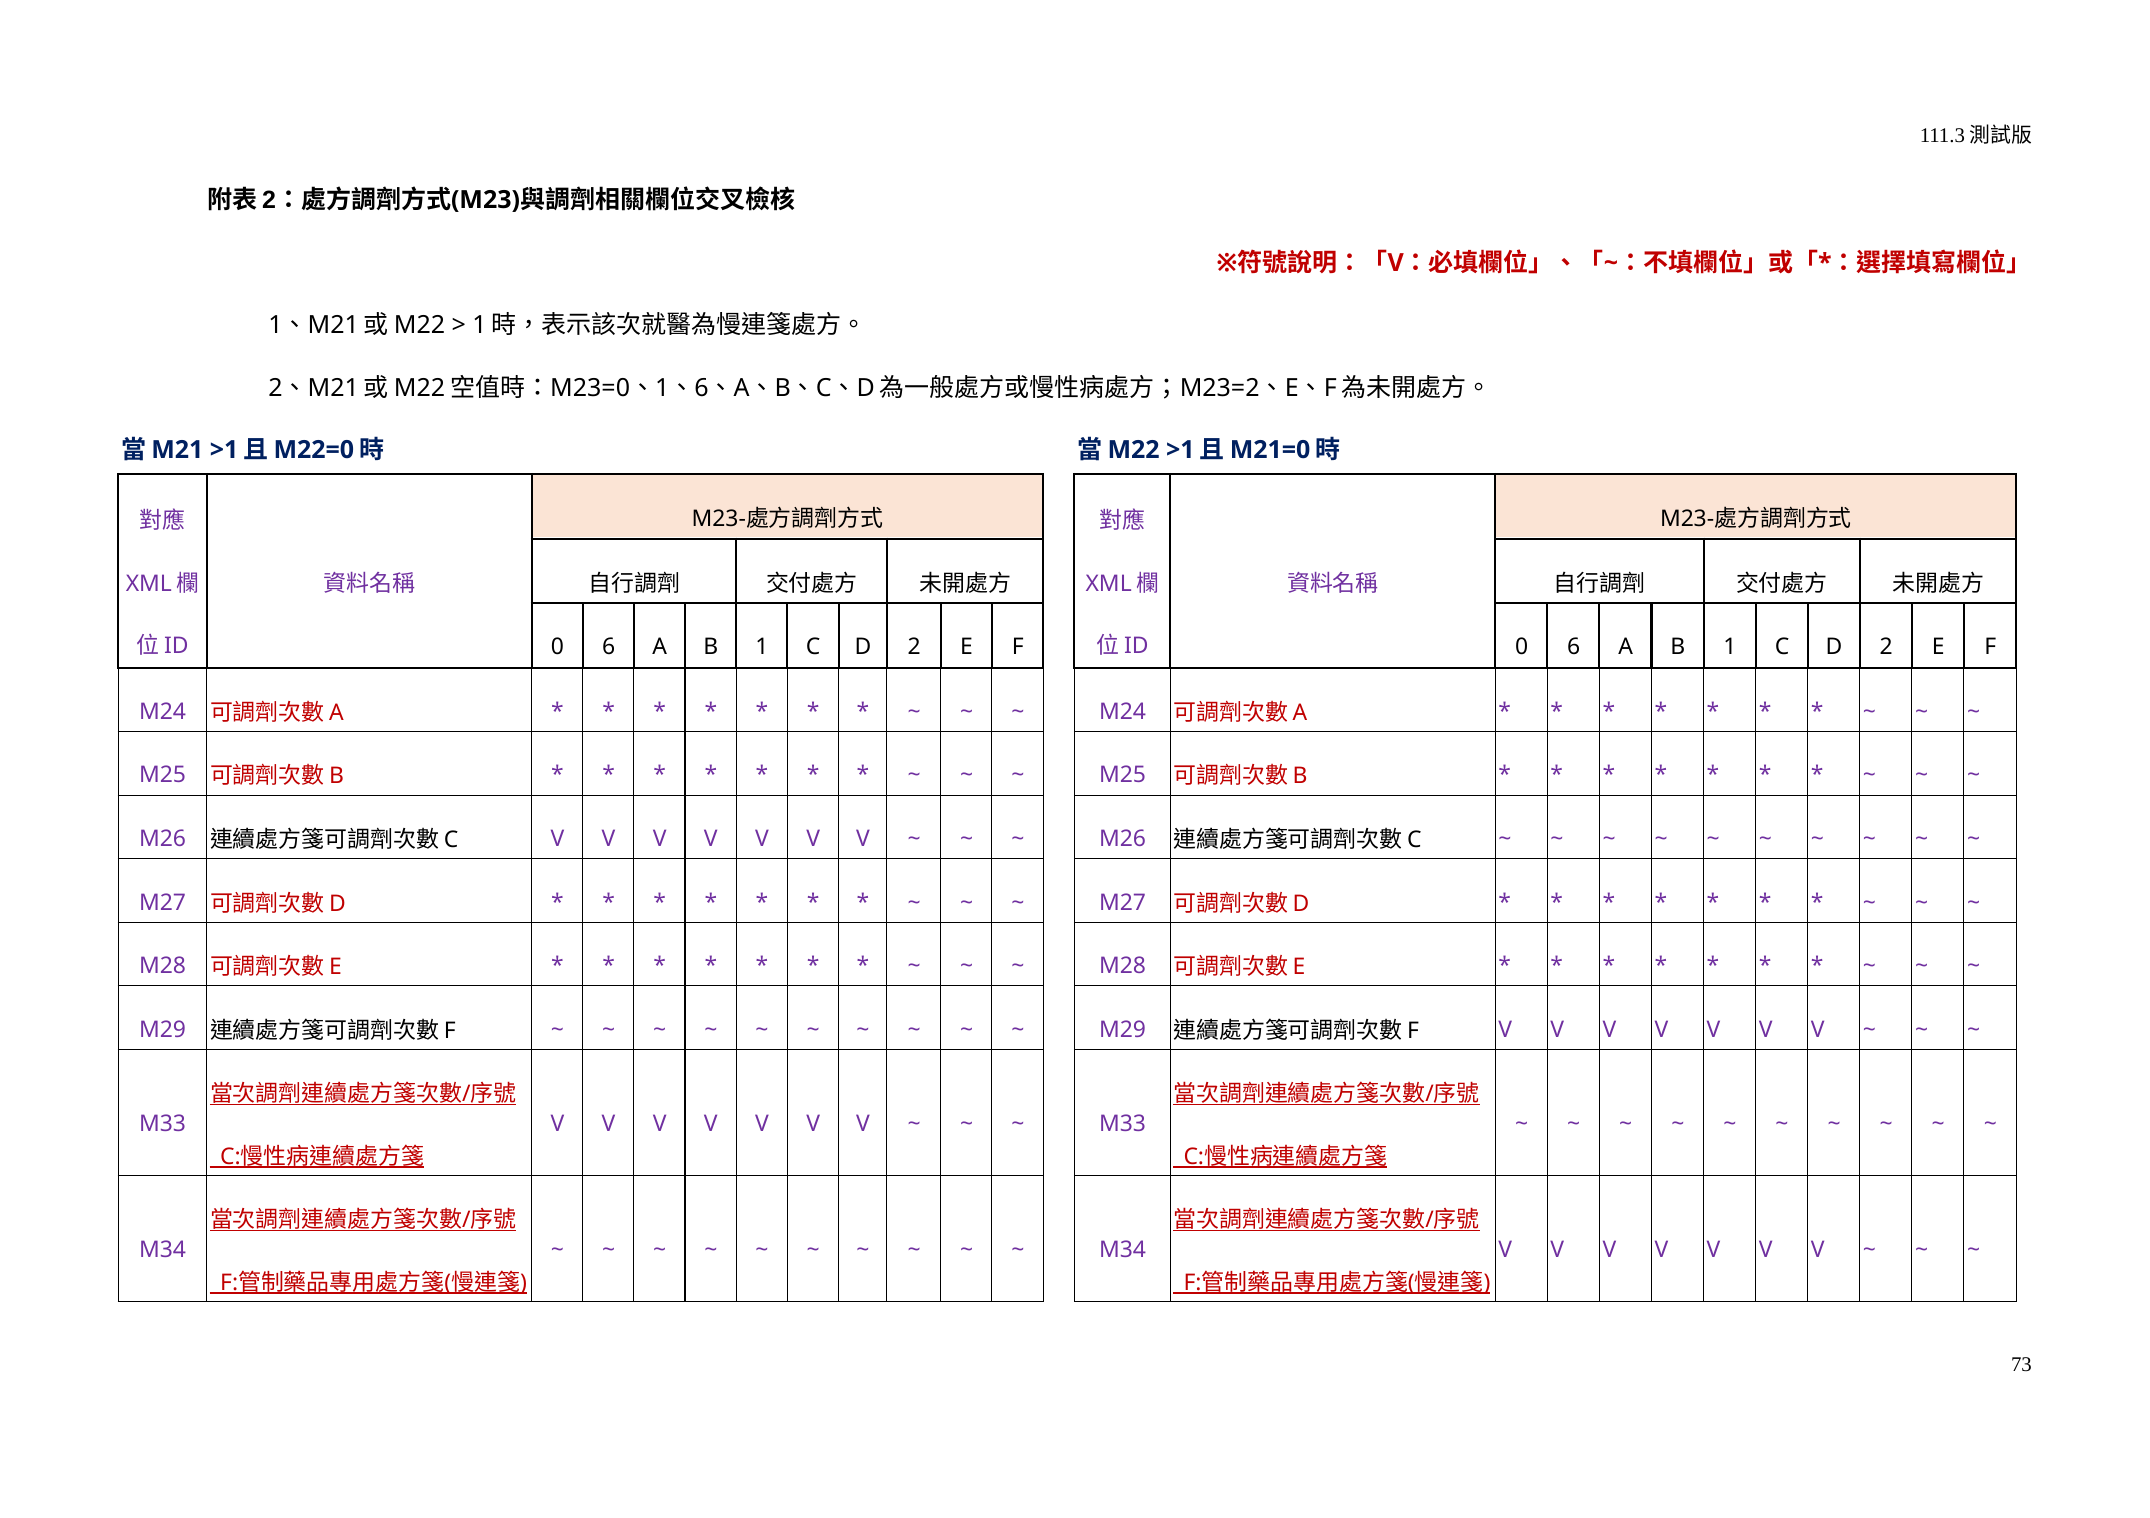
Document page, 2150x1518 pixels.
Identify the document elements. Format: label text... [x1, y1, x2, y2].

table_cell * [839, 732, 886, 795]
table_cell M27 [119, 859, 206, 922]
table_cell ~ [686, 986, 736, 1049]
table_cell M34 [1075, 1176, 1170, 1301]
table_cell [1044, 1175, 1074, 1301]
table_cell ~ [583, 1176, 633, 1301]
table_cell 可調劑次數E [1171, 923, 1495, 985]
table_cell M29 [119, 986, 206, 1049]
table_cell * [532, 732, 582, 795]
table_cell ~ [1912, 732, 1963, 795]
table_cell V [1704, 1176, 1755, 1301]
table_cell * [1704, 732, 1755, 795]
table_cell * [532, 859, 582, 922]
table_cell ~ [1860, 923, 1911, 985]
table_cell V [839, 796, 886, 858]
table_cell 6 [584, 604, 633, 667]
table_cell ~ [1912, 1176, 1963, 1301]
table_cell V [583, 1050, 633, 1175]
table_cell 自行調劑 [533, 540, 735, 602]
table_cell ~ [941, 1050, 991, 1175]
table_cell A [1600, 604, 1650, 667]
table_cell ~ [1964, 923, 2016, 985]
table_cell ~ [1912, 796, 1963, 858]
table_cell * [1808, 923, 1859, 985]
table_cell 對應XML欄位ID [119, 475, 206, 667]
table_cell * [532, 923, 582, 985]
table_cell ~ [992, 986, 1043, 1049]
table_cell ~ [941, 796, 991, 858]
table_cell ~ [1600, 796, 1651, 858]
table_cell 未開處方 [1861, 540, 2015, 602]
table_cell [1044, 1049, 1074, 1175]
table_cell V [1704, 986, 1755, 1049]
table_cell * [1600, 732, 1651, 795]
table_cell ~ [1860, 986, 1911, 1049]
table_cell M23-處方調劑方式 [1496, 475, 2015, 537]
table_cell * [737, 923, 787, 985]
table_cell M26 [119, 796, 206, 858]
table_cell ~ [737, 986, 787, 1049]
table_cell ~ [1548, 796, 1599, 858]
table_cell * [1600, 923, 1651, 985]
table_cell [1044, 473, 1073, 537]
table_cell ~ [887, 859, 940, 922]
table_cell ~ [887, 1050, 940, 1175]
table_cell * [1496, 859, 1547, 922]
table_cell ~ [941, 669, 991, 731]
table_cell 可調劑次數B [207, 732, 531, 795]
table_cell [1044, 985, 1074, 1049]
table_cell * [1704, 859, 1755, 922]
table_cell 當次調劑連續處方箋次數/序號_F:管制藥品專用處方箋(慢連箋) [1171, 1176, 1495, 1301]
table_cell * [634, 669, 684, 731]
table_cell * [1652, 669, 1703, 731]
table_cell ~ [532, 986, 582, 1049]
table_cell M33 [1075, 1050, 1170, 1175]
table_cell ~ [1496, 1050, 1547, 1175]
table_cell ~ [887, 796, 940, 858]
table_cell ~ [788, 986, 838, 1049]
table_cell V [1652, 1176, 1703, 1301]
table_cell 可調劑次數A [207, 669, 531, 731]
table_cell 6 [1548, 604, 1598, 667]
table_cell 連續處方箋可調劑次數F [207, 986, 531, 1049]
table_cell * [1756, 859, 1807, 922]
table_cell ~ [941, 859, 991, 922]
table_cell * [583, 669, 633, 731]
table_cell 連續處方箋可調劑次數F [1171, 986, 1495, 1049]
table_cell * [737, 669, 787, 731]
table_cell * [788, 669, 838, 731]
table_header 當M22 >1且M21=0時 [1074, 406, 2016, 473]
table_cell F [993, 604, 1042, 667]
table_cell * [1652, 923, 1703, 985]
table_cell ~ [941, 1176, 991, 1301]
table_cell ~ [941, 923, 991, 985]
table_cell D [1809, 604, 1859, 667]
table_cell 當次調劑連續處方箋次數/序號_C:慢性病連續處方箋 [207, 1050, 531, 1175]
table_cell * [1652, 732, 1703, 795]
table_cell * [1496, 923, 1547, 985]
table_cell 未開處方 [888, 540, 1042, 602]
table_cell V [686, 796, 736, 858]
table_cell * [1652, 859, 1703, 922]
table_cell V [737, 1050, 787, 1175]
table_cell ~ [1860, 796, 1911, 858]
table_cell ~ [1496, 796, 1547, 858]
table_cell * [1756, 669, 1807, 731]
table_cell V [1548, 986, 1599, 1049]
table_cell V [1548, 1176, 1599, 1301]
text ※符號說明：「V：必填欄位」、「~：不填欄位」或「*：選擇填寫欄位」 [118, 219, 2031, 281]
table_cell ~ [1912, 669, 1963, 731]
table_cell ~ [1860, 669, 1911, 731]
table_cell ~ [1860, 1176, 1911, 1301]
table_cell * [1600, 669, 1651, 731]
table_cell ~ [686, 1176, 736, 1301]
table_cell F [1965, 604, 2015, 667]
table_cell [1044, 922, 1074, 985]
table_cell A [635, 604, 684, 667]
table_cell ~ [1912, 859, 1963, 922]
table_cell V [1496, 986, 1547, 1049]
table_cell ~ [634, 986, 684, 1049]
table_cell ~ [1964, 1050, 2016, 1175]
table_cell ~ [839, 986, 886, 1049]
table_cell E [1913, 604, 1963, 667]
table_cell * [737, 732, 787, 795]
table_cell * [1808, 669, 1859, 731]
table_cell 1 [737, 604, 786, 667]
table_cell 交付處方 [1705, 540, 1859, 602]
table_cell ~ [887, 986, 940, 1049]
table_cell 對應XML欄位ID [1075, 475, 1169, 667]
table_cell [1044, 538, 1073, 602]
table_cell M33 [119, 1050, 206, 1175]
table_cell [1044, 731, 1074, 795]
table_cell * [1756, 732, 1807, 795]
table_cell * [686, 732, 736, 795]
table_cell ~ [1912, 1050, 1963, 1175]
table_cell B [1653, 604, 1703, 667]
table_cell ~ [1704, 796, 1755, 858]
table_cell 交付處方 [737, 540, 886, 602]
table_cell ~ [1912, 986, 1963, 1049]
table_cell M24 [119, 669, 206, 731]
table_cell V [1600, 1176, 1651, 1301]
table_cell V [686, 1050, 736, 1175]
table_cell V [634, 796, 684, 858]
text 2、M21或M22空值時：M23=0、1、6、A、B、C、D為一般處方或慢性病處方；M23=2、E、F為未開處方。 [268, 344, 2031, 406]
table_cell ~ [1652, 796, 1703, 858]
table_cell * [788, 732, 838, 795]
table_cell [1044, 858, 1074, 922]
table_cell ~ [1860, 859, 1911, 922]
table_cell 可調劑次數D [1171, 859, 1495, 922]
table_cell ~ [992, 1176, 1043, 1301]
table_cell 0 [1496, 604, 1546, 667]
table_cell 當次調劑連續處方箋次數/序號_F:管制藥品專用處方箋(慢連箋) [207, 1176, 531, 1301]
table_cell * [634, 923, 684, 985]
table_cell * [634, 732, 684, 795]
table_cell ~ [634, 1176, 684, 1301]
table_cell * [788, 859, 838, 922]
table_cell M25 [119, 732, 206, 795]
table_cell 可調劑次數B [1171, 732, 1495, 795]
table_cell * [583, 923, 633, 985]
table_cell ~ [788, 1176, 838, 1301]
table_cell D [840, 604, 886, 667]
table_cell ~ [1964, 986, 2016, 1049]
table_cell * [788, 923, 838, 985]
table_cell ~ [941, 732, 991, 795]
table_cell * [686, 859, 736, 922]
table_cell ~ [532, 1176, 582, 1301]
table_cell 可調劑次數E [207, 923, 531, 985]
table_cell C [1757, 604, 1807, 667]
table_cell M34 [119, 1176, 206, 1301]
table_cell * [583, 732, 633, 795]
table_cell V [1756, 1176, 1807, 1301]
table_cell V [839, 1050, 886, 1175]
table_cell ~ [1652, 1050, 1703, 1175]
table_cell ~ [1964, 796, 2016, 858]
table_cell ~ [1964, 732, 2016, 795]
table_cell ~ [992, 859, 1043, 922]
table_cell [1044, 602, 1073, 667]
table_cell ~ [737, 1176, 787, 1301]
table_cell * [1548, 669, 1599, 731]
table_cell 資料名稱 [208, 475, 531, 667]
table_cell 2 [888, 604, 940, 667]
table_cell * [839, 923, 886, 985]
table_cell 連續處方箋可調劑次數C [1171, 796, 1495, 858]
text 1、M21或M22 > 1時，表示該次就醫為慢連箋處方。 [268, 281, 2031, 344]
table_cell V [1756, 986, 1807, 1049]
table_cell V [532, 796, 582, 858]
table_cell V [634, 1050, 684, 1175]
table_cell M24 [1075, 669, 1170, 731]
table_cell [1044, 667, 1074, 731]
table_cell M25 [1075, 732, 1170, 795]
table_cell * [839, 859, 886, 922]
table_header [1043, 406, 1074, 473]
table_cell * [1548, 859, 1599, 922]
table_cell * [1548, 923, 1599, 985]
table_cell V [1652, 986, 1703, 1049]
table_cell M29 [1075, 986, 1170, 1049]
table_cell V [583, 796, 633, 858]
table_cell 0 [533, 604, 582, 667]
table_cell * [1548, 732, 1599, 795]
table_cell V [737, 796, 787, 858]
table_cell ~ [941, 986, 991, 1049]
table_cell * [839, 669, 886, 731]
table_cell ~ [1964, 1176, 2016, 1301]
table_cell * [686, 923, 736, 985]
table_cell V [1808, 1176, 1859, 1301]
table_cell * [1704, 923, 1755, 985]
table_cell ~ [887, 1176, 940, 1301]
table_cell 可調劑次數A [1171, 669, 1495, 731]
table_cell * [1496, 732, 1547, 795]
table_cell * [634, 859, 684, 922]
table_cell V [788, 1050, 838, 1175]
table_cell ~ [1704, 1050, 1755, 1175]
table_cell ~ [992, 1050, 1043, 1175]
table_cell ~ [1600, 1050, 1651, 1175]
table_cell 連續處方箋可調劑次數C [207, 796, 531, 858]
table_cell * [1808, 732, 1859, 795]
table_cell * [532, 669, 582, 731]
table_cell ~ [1808, 1050, 1859, 1175]
table_cell 可調劑次數D [207, 859, 531, 922]
table_cell ~ [992, 923, 1043, 985]
table_cell M28 [1075, 923, 1170, 985]
table_cell 資料名稱 [1171, 475, 1494, 667]
table_cell ~ [1860, 732, 1911, 795]
table_cell B [686, 604, 735, 667]
table_cell * [1704, 669, 1755, 731]
table_cell ~ [839, 1176, 886, 1301]
table_cell ~ [1548, 1050, 1599, 1175]
table_cell ~ [992, 796, 1043, 858]
table_cell * [686, 669, 736, 731]
table_cell ~ [1912, 923, 1963, 985]
table_cell ~ [1756, 1050, 1807, 1175]
table_cell ~ [1964, 859, 2016, 922]
table_header 當M21 >1且M22=0時 [118, 406, 1043, 473]
table_cell ~ [1756, 796, 1807, 858]
table_cell * [1600, 859, 1651, 922]
table_cell 當次調劑連續處方箋次數/序號_C:慢性病連續處方箋 [1171, 1050, 1495, 1175]
table_cell * [1756, 923, 1807, 985]
table_cell M28 [119, 923, 206, 985]
table_cell 2 [1861, 604, 1911, 667]
table_cell M27 [1075, 859, 1170, 922]
table_cell V [532, 1050, 582, 1175]
table_cell [1044, 795, 1074, 858]
table_cell E [942, 604, 991, 667]
table_cell ~ [887, 732, 940, 795]
table_cell * [583, 859, 633, 922]
table_cell * [737, 859, 787, 922]
table_cell ~ [1964, 669, 2016, 731]
table_cell V [788, 796, 838, 858]
table_cell ~ [583, 986, 633, 1049]
table_cell ~ [992, 669, 1043, 731]
table_cell ~ [1860, 1050, 1911, 1175]
table_cell M23-處方調劑方式 [533, 475, 1042, 537]
table_cell * [1808, 859, 1859, 922]
table_cell M26 [1075, 796, 1170, 858]
table_cell ~ [887, 923, 940, 985]
table_cell 1 [1705, 604, 1755, 667]
table_cell ~ [992, 732, 1043, 795]
table_cell V [1496, 1176, 1547, 1301]
table_cell * [1496, 669, 1547, 731]
table_cell 自行調劑 [1496, 540, 1703, 602]
table_cell ~ [887, 669, 940, 731]
table_cell C [788, 604, 838, 667]
table_cell ~ [1808, 796, 1859, 858]
subtitle 附表2：處方調劑方式(M23)與調劑相關欄位交叉檢核 [207, 156, 2031, 219]
table_cell V [1808, 986, 1859, 1049]
table_cell V [1600, 986, 1651, 1049]
